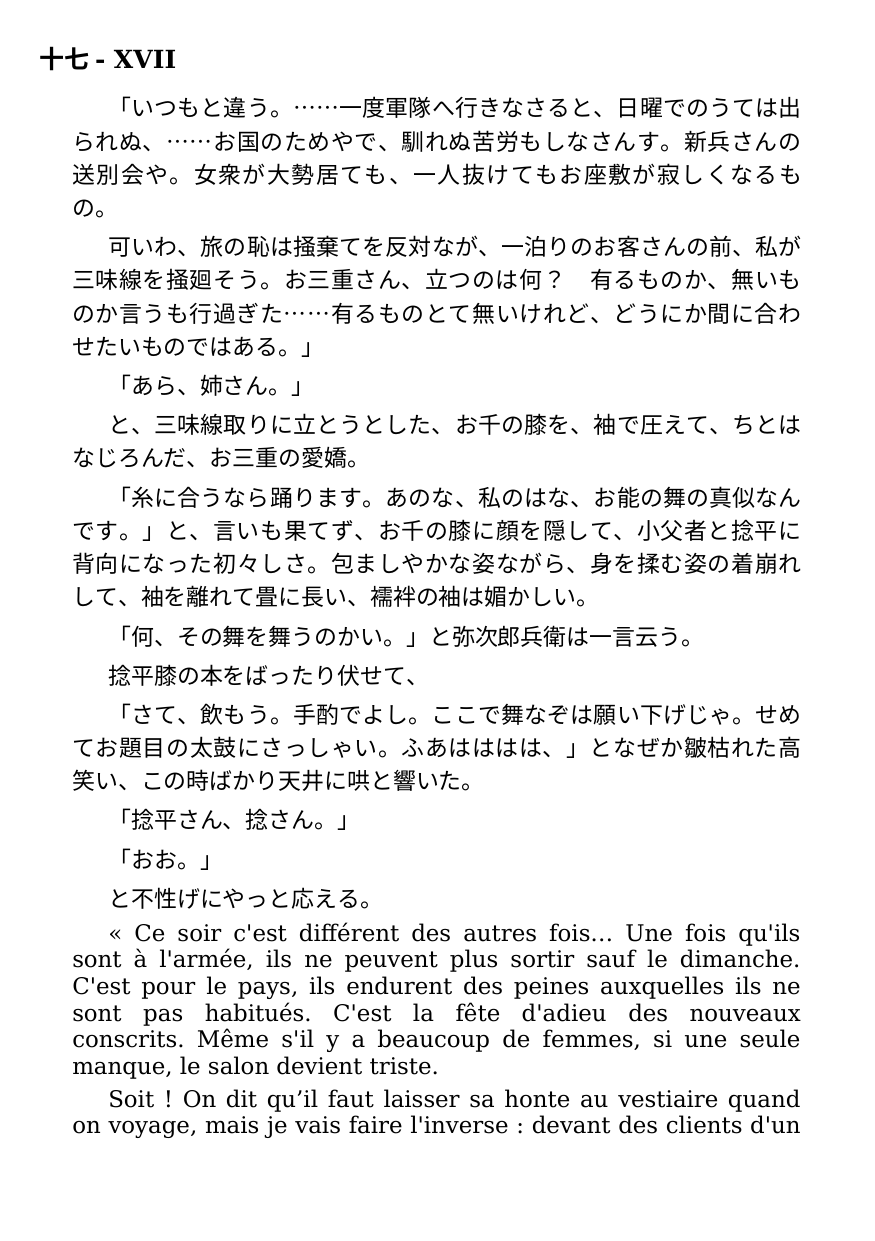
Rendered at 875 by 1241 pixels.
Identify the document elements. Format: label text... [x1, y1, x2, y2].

text 「何、その舞を舞うのかい。」と弥次郎兵衛は一言云う。 [72, 618, 802, 652]
text « Ce soir c'est différent des autres fois… Une fois qu'ils sont à l'armée, ils ne peuvent plus sortir sauf le dimanche. C'est pour le pays, ils endurent des peines auxquelles ils ne sont pas habitués. C'est la fête d'adieu des nouveaux conscrits. Même s'il y a beaucoup de femmes, si une seule manque, le salon devient triste. [72, 920, 802, 1080]
subtitle 十七 - XVII [36, 36, 838, 78]
text 「いつもと違う。……一度軍隊へ行きなさると、日曜でのうては出られぬ、……お国のためやで、馴れぬ苦労もしなさんす。新兵さんの送別会や。女衆が大勢居ても、一人抜けてもお座敷が寂しくなるもの。 [72, 90, 802, 223]
text 「糸に合うなら踊ります。あのな、私のはな、お能の舞の真似なんです。」と、言いも果てず、お千の膝に顔を隠して、小父者と捻平に背向になった初々しさ。包ましやかな姿ながら、身を揉む姿の着崩れして、袖を離れて畳に長い、襦袢の袖は媚かしい。 [72, 479, 802, 612]
text 「おお。」 [72, 841, 802, 875]
text と、三味線取りに立とうとした、お千の膝を、袖で圧えて、ちとはなじろんだ、お三重の愛嬌。 [72, 407, 802, 473]
text 可いわ、旅の恥は掻棄てを反対なが、一泊りのお客さんの前、私が三味線を掻廻そう。お三重さん、立つのは何？ 有るものか、無いものか言うも行過ぎた……有るものとて無いけれど、どうにか間に合わせたいものではある。」 [72, 229, 802, 362]
text 捻平膝の本をばったり伏せて、 [72, 657, 802, 691]
text と不性げにやっと応える。 [72, 881, 802, 914]
text 「あら、姉さん。」 [72, 368, 802, 401]
text 「さて、飲もう。手酌でよし。ここで舞なぞは願い下げじゃ。せめてお題目の太鼓にさっしゃい。ふあはははは、」となぜか皺枯れた高笑い、この時ばかり天井に哄と響いた。 [72, 697, 802, 796]
text Soit ! On dit qu’il faut laisser sa honte au vestiaire quand on voyage, mais je vais faire l'inverse : devant des clients d'un [72, 1086, 802, 1139]
text 「捻平さん、捻さん。」 [72, 802, 802, 836]
